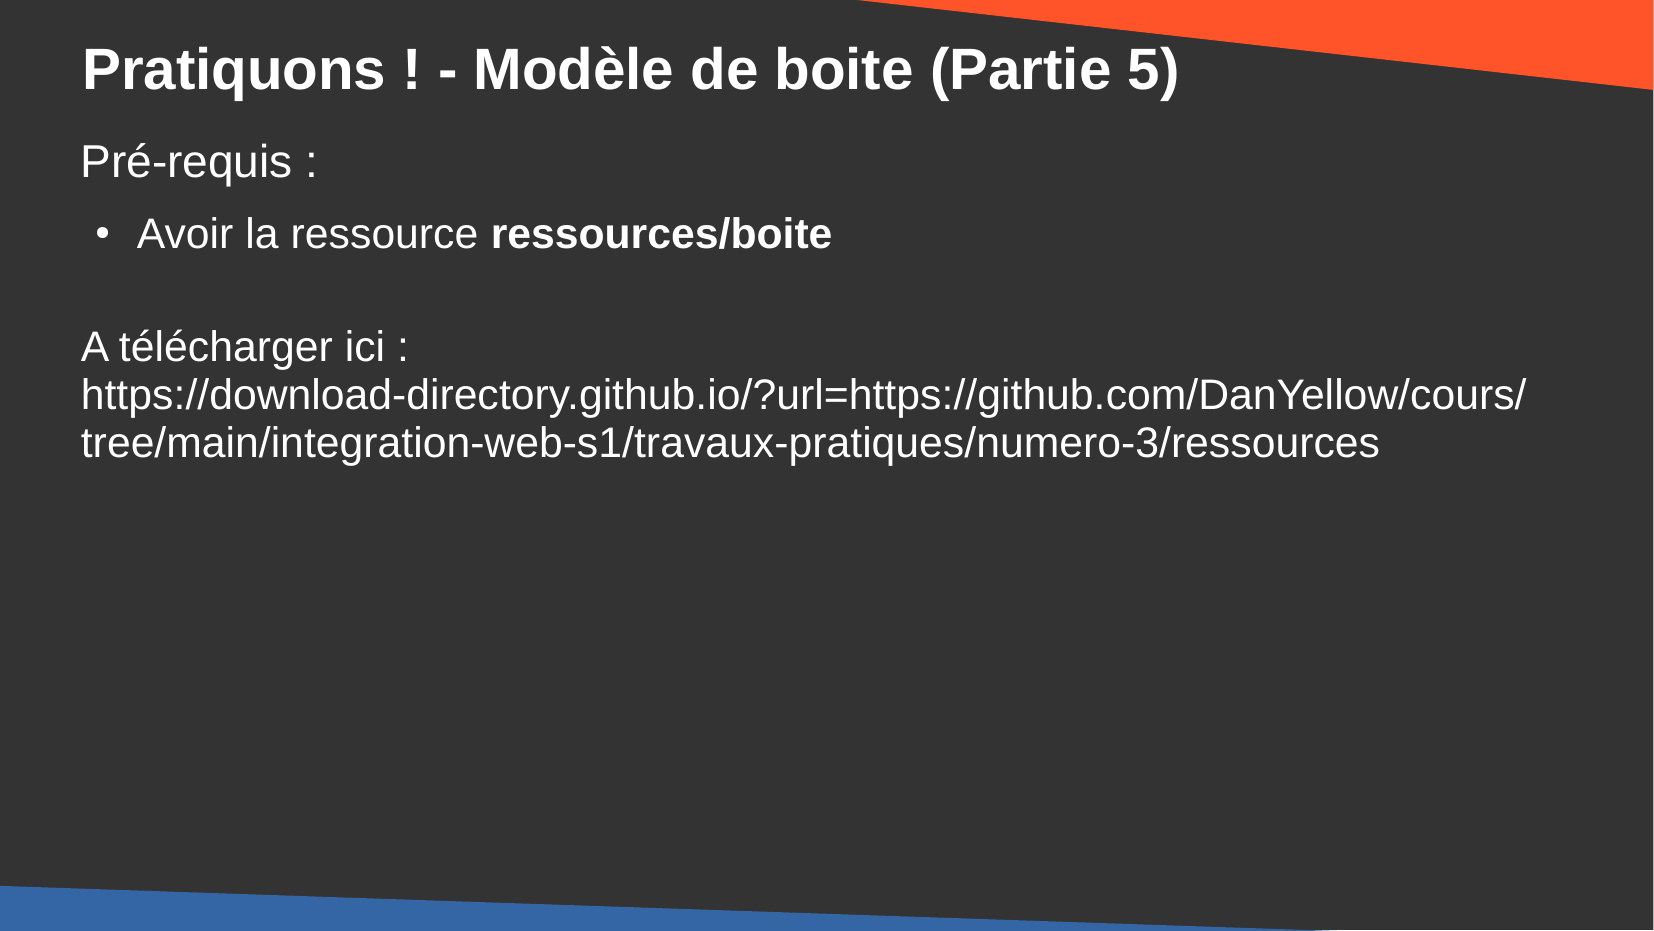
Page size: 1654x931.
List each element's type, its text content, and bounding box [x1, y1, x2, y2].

text_box [857, 0, 1654, 90]
list Pré-requis : Avoir la ressource ressources/boite A télécharger ici : https://download-directory.github.io/?url=https://github.com/DanYellow/cours/tree/main/integration-web-s1/travaux-pratiques/numero-3/ressources [80, 135, 1620, 473]
title Pratiquons ! - Modèle de boite (Partie 5) [82, 37, 1571, 114]
text_box [0, 885, 1337, 931]
